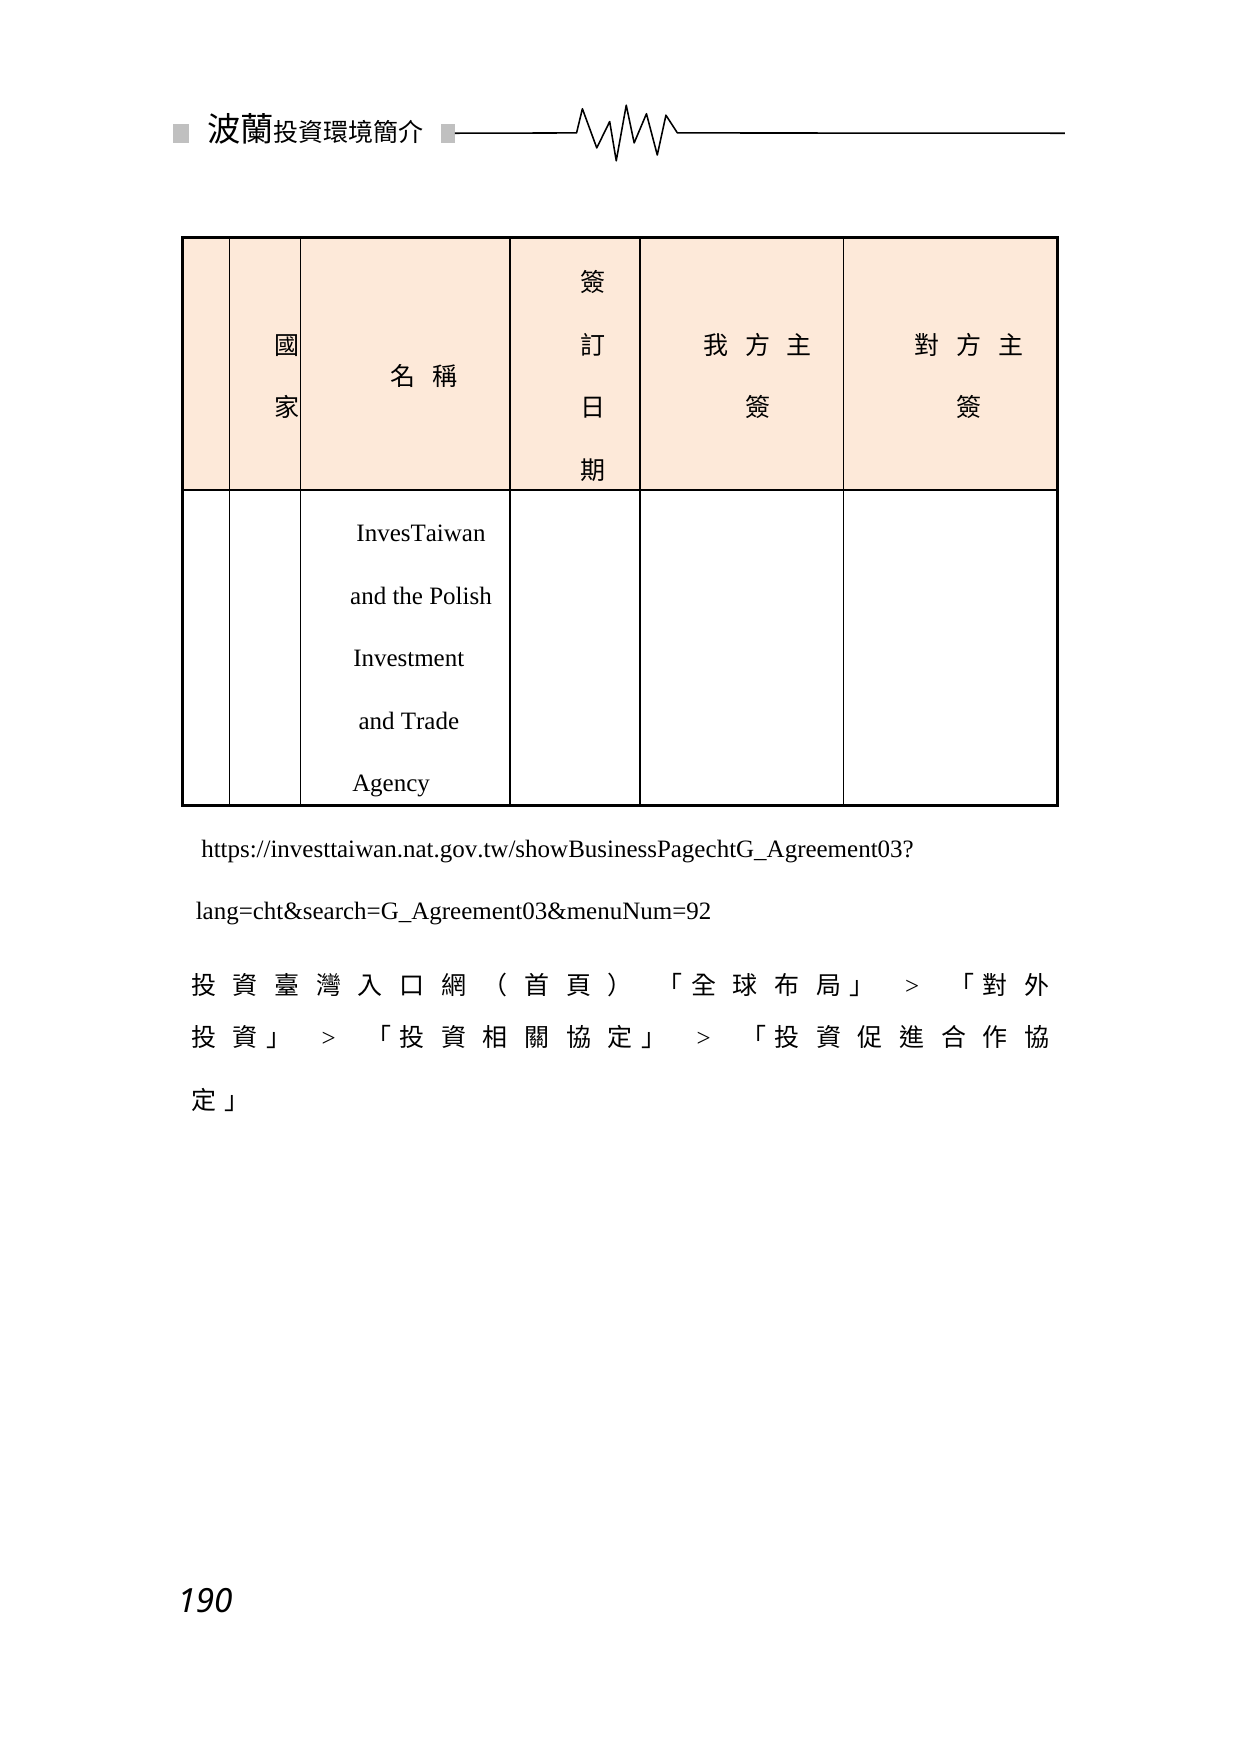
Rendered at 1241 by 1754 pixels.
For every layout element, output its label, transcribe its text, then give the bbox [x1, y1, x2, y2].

table_header 對方主簽 [844, 239, 1056, 489]
table_cell [511, 491, 639, 803]
table_cell [641, 491, 843, 803]
table_cell [184, 491, 229, 803]
text 投資臺灣入口網（首頁）「全球布局」>「對外投資」>「投資相關協定」>「投資促進合作協定」 [183, 932, 1058, 1119]
table_cell InvesTaiwan and the Polish Investment and Trade Agency [301, 491, 509, 803]
table_header [184, 239, 229, 489]
table_cell [844, 491, 1056, 803]
text https://investtaiwan.nat.gov.tw/showBusinessPagechtG_Agreement03?lang=cht&search=G_Agreement03&menuNum=92 [183, 807, 1058, 932]
table_header 我方主簽 [641, 239, 843, 489]
table_cell [230, 491, 300, 803]
table_header 國家 [230, 239, 300, 489]
table_header 名稱 [301, 239, 509, 489]
table_header 簽訂 日期 [511, 239, 639, 489]
